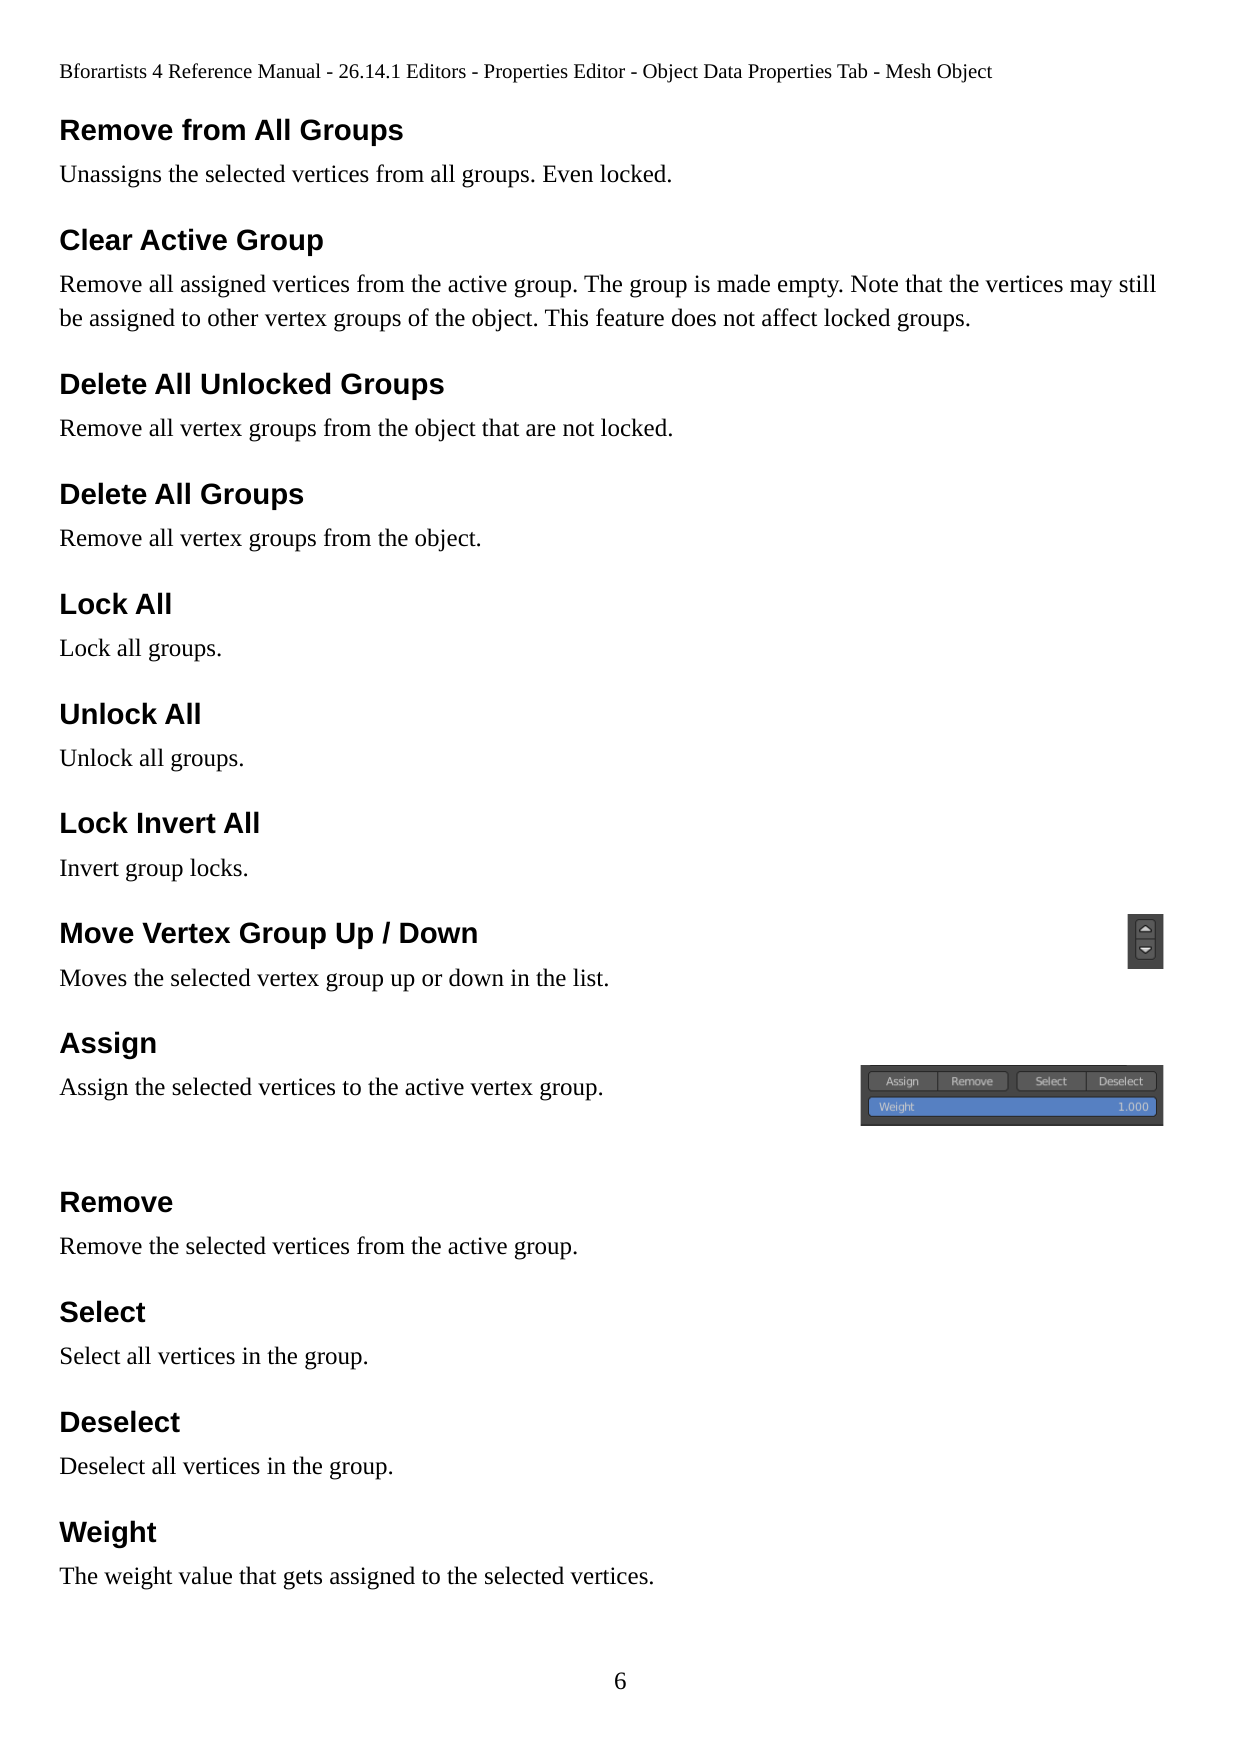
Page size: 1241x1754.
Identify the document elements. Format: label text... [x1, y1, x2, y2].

text Unassigns the selected vertices from all groups. Even locked. [59, 159, 1181, 188]
text Remove all vertex groups from the object that are not locked. [59, 413, 1181, 442]
text Invert group locks. [59, 853, 1181, 881]
subtitle Clear Active Group [59, 222, 1181, 256]
subtitle Assign [59, 1026, 1181, 1060]
subtitle Delete All Groups [59, 477, 1181, 511]
picture [860, 1065, 1164, 1126]
subtitle Unlock All [59, 697, 1181, 730]
subtitle Remove [59, 1185, 1181, 1219]
text Deselect all vertices in the group. [59, 1451, 1181, 1480]
text Moves the selected vertex group up or down in the list. [59, 963, 1181, 991]
picture [1127, 914, 1164, 969]
text Lock all groups. [59, 633, 1181, 662]
subtitle Lock All [59, 587, 1181, 620]
subtitle Select [59, 1295, 1181, 1329]
text The weight value that gets assigned to the selected vertices. [59, 1561, 1181, 1590]
text Remove all assigned vertices from the active group. The group is made empty. Note that the vertices may still be assigned to other vertex groups of the object. This feature does not affect locked groups. [59, 269, 1181, 332]
subtitle Deselect [59, 1405, 1181, 1439]
text Unlock all groups. [59, 743, 1181, 772]
subtitle Lock Invert All [59, 806, 1181, 840]
text Assign the selected vertices to the active vertex group. [59, 1072, 860, 1101]
subtitle Remove from All Groups [59, 113, 1181, 146]
subtitle Weight [59, 1515, 1181, 1549]
text Select all vertices in the group. [59, 1341, 1181, 1370]
subtitle Delete All Unlocked Groups [59, 367, 1181, 401]
text Remove all vertex groups from the object. [59, 523, 1181, 552]
subtitle Move Vertex Group Up / Down [59, 916, 1127, 950]
subtitle [1164, 916, 1181, 950]
text Remove the selected vertices from the active group. [59, 1231, 1181, 1260]
